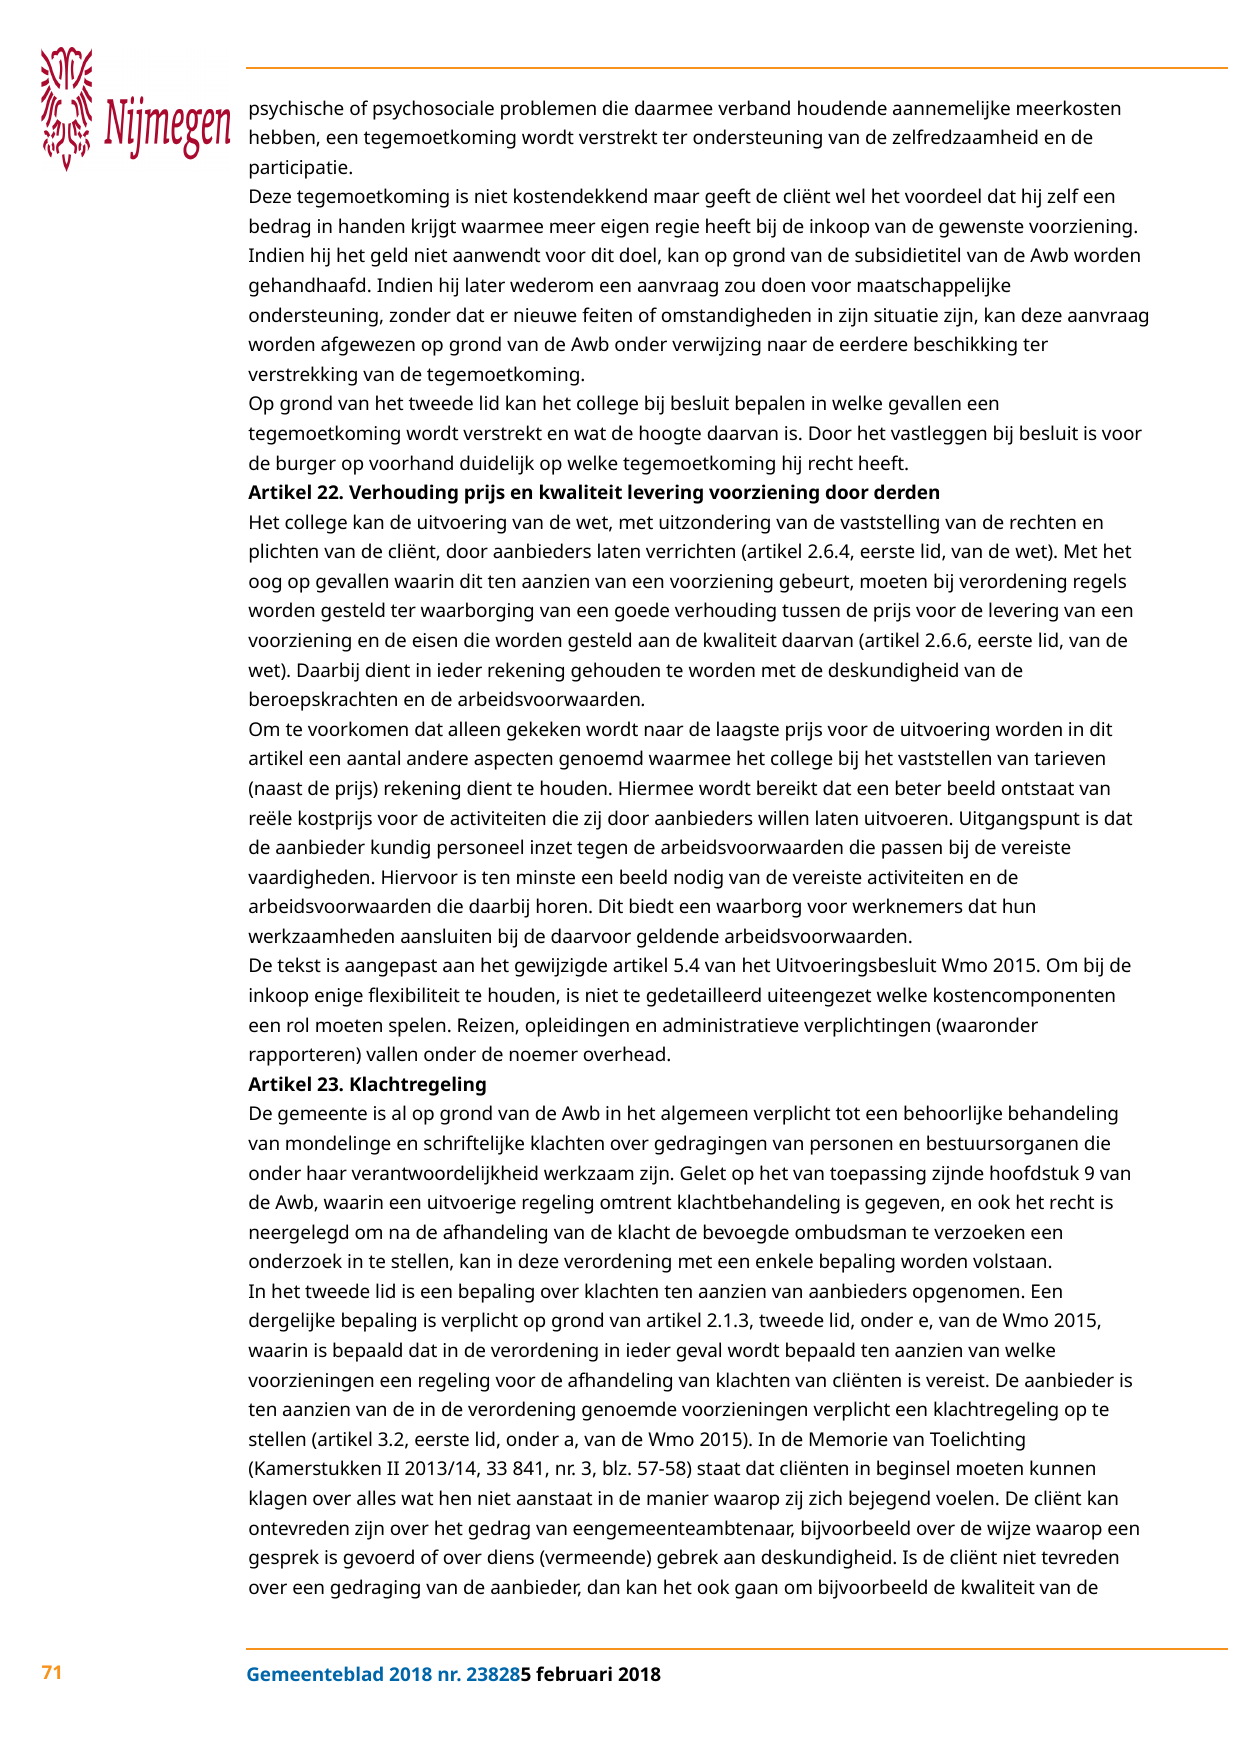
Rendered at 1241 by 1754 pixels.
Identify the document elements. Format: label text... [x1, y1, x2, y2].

text Artikel 22. Verhouding prijs en kwaliteit levering voorziening door derden [248, 479, 1152, 505]
text Het college kan de uitvoering van de wet, met uitzondering van de vaststelling van de rechten en plichten van de cliënt, door aanbieders laten verrichten (artikel 2.6.4, eerste lid, van de wet). Met het oog op gevallen waarin dit ten aanzien van een voorziening gebeurt, moeten bij verordening regels worden gesteld ter waarborging van een goede verhouding tussen de prijs voor de levering van een voorziening en de eisen die worden gesteld aan de kwaliteit daarvan (artikel 2.6.6, eerste lid, van de wet). Daarbij dient in ieder rekening gehouden te worden met de deskundigheid van de beroepskrachten en de arbeidsvoorwaarden. [248, 509, 1152, 712]
text Om te voorkomen dat alleen gekeken wordt naar de laagste prijs voor de uitvoering worden in dit artikel een aantal andere aspecten genoemd waarmee het college bij het vaststellen van tarieven (naast de prijs) rekening dient te houden. Hiermee wordt bereikt dat een beter beeld ontstaat van reële kostprijs voor de activiteiten die zij door aanbieders willen laten uitvoeren. Uitgangspunt is dat de aanbieder kundig personeel inzet tegen de arbeidsvoorwaarden die passen bij de vereiste vaardigheden. Hiervoor is ten minste een beeld nodig van de vereiste activiteiten en de arbeidsvoorwaarden die daarbij horen. Dit biedt een waarborg voor werknemers dat hun werkzaamheden aansluiten bij de daarvoor geldende arbeidsvoorwaarden. [248, 716, 1152, 949]
text Op grond van het tweede lid kan het college bij besluit bepalen in welke gevallen een tegemoetkoming wordt verstrekt en wat de hoogte daarvan is. Door het vastleggen bij besluit is voor de burger op voorhand duidelijk op welke tegemoetkoming hij recht heeft. [248, 391, 1152, 476]
picture [41, 47, 231, 172]
text Deze tegemoetkoming is niet kostendekkend maar geeft de cliënt wel het voordeel dat hij zelf een bedrag in handen krijgt waarmee meer eigen regie heeft bij de inkoop van de gewenste voorziening. Indien hij het geld niet aanwendt voor dit doel, kan op grond van de subsidietitel van de Awb worden gehandhaafd. Indien hij later wederom een aanvraag zou doen voor maatschappelijke ondersteuning, zonder dat er nieuwe feiten of omstandigheden in zijn situatie zijn, kan deze aanvraag worden afgewezen op grond van de Awb onder verwijzing naar de eerdere beschikking ter verstrekking van de tegemoetkoming. [248, 183, 1152, 387]
text Artikel 23. Klachtregeling [248, 1071, 1152, 1097]
text De gemeente is al op grond van de Awb in het algemeen verplicht tot een behoorlijke behandeling van mondelinge en schriftelijke klachten over gedragingen van personen en bestuursorganen die onder haar verantwoordelijkheid werkzaam zijn. Gelet op het van toepassing zijnde hoofdstuk 9 van de Awb, waarin een uitvoerige regeling omtrent klachtbehandeling is gegeven, en ook het recht is neergelegd om na de afhandeling van de klacht de bevoegde ombudsman te verzoeken een onderzoek in te stellen, kan in deze verordening met een enkele bepaling worden volstaan. [248, 1101, 1152, 1274]
text De tekst is aangepast aan het gewijzigde artikel 5.4 van het Uitvoeringsbesluit Wmo 2015. Om bij de inkoop enige flexibiliteit te houden, is niet te gedetailleerd uiteengezet welke kostencomponenten een rol moeten spelen. Reizen, opleidingen en administratieve verplichtingen (waaronder rapporteren) vallen onder de noemer overhead. [248, 953, 1152, 1067]
text In het tweede lid is een bepaling over klachten ten aanzien van aanbieders opgenomen. Een dergelijke bepaling is verplicht op grond van artikel 2.1.3, tweede lid, onder e, van de Wmo 2015, waarin is bepaald dat in de verordening in ieder geval wordt bepaald ten aanzien van welke voorzieningen een regeling voor de afhandeling van klachten van cliënten is vereist. De aanbieder is ten aanzien van de in de verordening genoemde voorzieningen verplicht een klachtregeling op te stellen (artikel 3.2, eerste lid, onder a, van de Wmo 2015). In de Memorie van Toelichting (Kamerstukken II 2013/14, 33 841, nr. 3, blz. 57-58) staat dat cliënten in beginsel moeten kunnen klagen over alles wat hen niet aanstaat in de manier waarop zij zich bejegend voelen. De cliënt kan ontevreden zijn over het gedrag van eengemeenteambtenaar, bijvoorbeeld over de wijze waarop een gesprek is gevoerd of over diens (vermeende) gebrek aan deskundigheid. Is de cliënt niet tevreden over een gedraging van de aanbieder, dan kan het ook gaan om bijvoorbeeld de kwaliteit van de [248, 1278, 1152, 1600]
text psychische of psychosociale problemen die daarmee verband houdende aannemelijke meerkosten hebben, een tegemoetkoming wordt verstrekt ter ondersteuning van de zelfredzaamheid en de participatie. [248, 95, 1152, 180]
